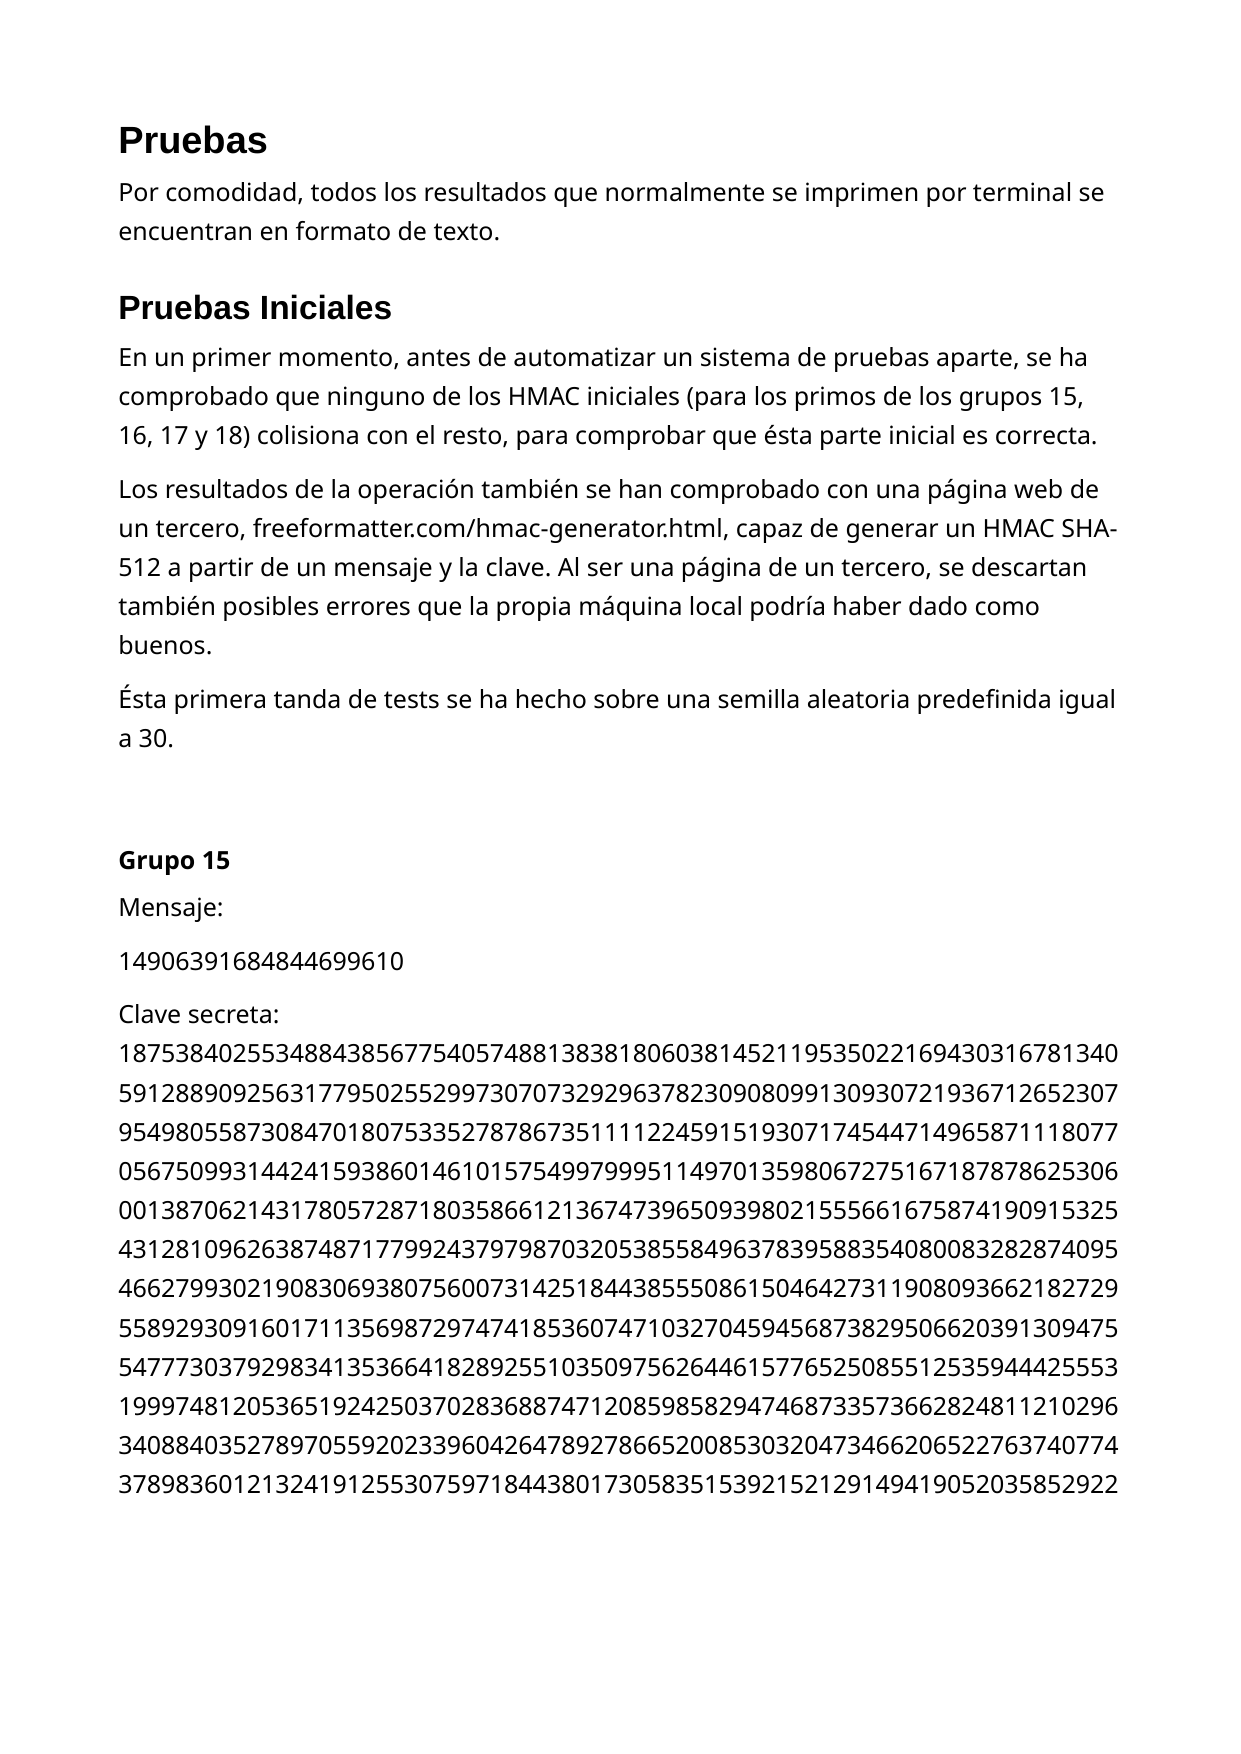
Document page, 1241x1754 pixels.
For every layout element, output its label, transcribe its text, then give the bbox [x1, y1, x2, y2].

subtitle Grupo 15 [118, 843, 1122, 877]
subtitle Pruebas Iniciales [118, 288, 1122, 327]
text Clave secreta: 187538402553488438567754057488138381806038145211953502216943031678134059128890925631779502552997307073292963782309080991309307219367126523079549805587308470180753352787867351111224591519307174544714965871118077056750993144241593860146101575499799951149701359806727516718787862530600138706214317805728718035866121367473965093980215556616758741909153254312810962638748717799243797987032053855849637839588354080083282874095466279930219083069380756007314251844385550861504642731190809366218272955892930916017113569872974741853607471032704594568738295066203913094755477730379298341353664182892551035097562644615776525085512535944425553199974812053651924250370283688747120859858294746873357366282481121029634088403527897055920233960426478927866520085303204734662065227637407743789836012132419125530759718443801730583515392152129149419052035852922 [118, 997, 1122, 1501]
text Por comodidad, todos los resultados que normalmente se imprimen por terminal se encuentran en formato de texto. [118, 174, 1122, 247]
text Los resultados de la operación también se han comprobado con una página web de un tercero, freeformatter.com/hmac-generator.html, capaz de generar un HMAC SHA-512 a partir de un mensaje y la clave. Al ser una página de un tercero, se descartan también posibles errores que la propia máquina local podría haber dado como buenos. [118, 471, 1122, 662]
text 14906391684844699610 [118, 943, 1122, 977]
text Mensaje: [118, 889, 1122, 923]
subtitle Pruebas [118, 118, 1122, 162]
text Ésta primera tanda de tests se ha hecho sobre una semilla aleatoria predefinida igual a 30. [118, 682, 1122, 755]
text En un primer momento, antes de automatizar un sistema de pruebas aparte, se ha comprobado que ninguno de los HMAC iniciales (para los primos de los grupos 15, 16, 17 y 18) colisiona con el resto, para comprobar que ésta parte inicial es correcta. [118, 339, 1122, 452]
